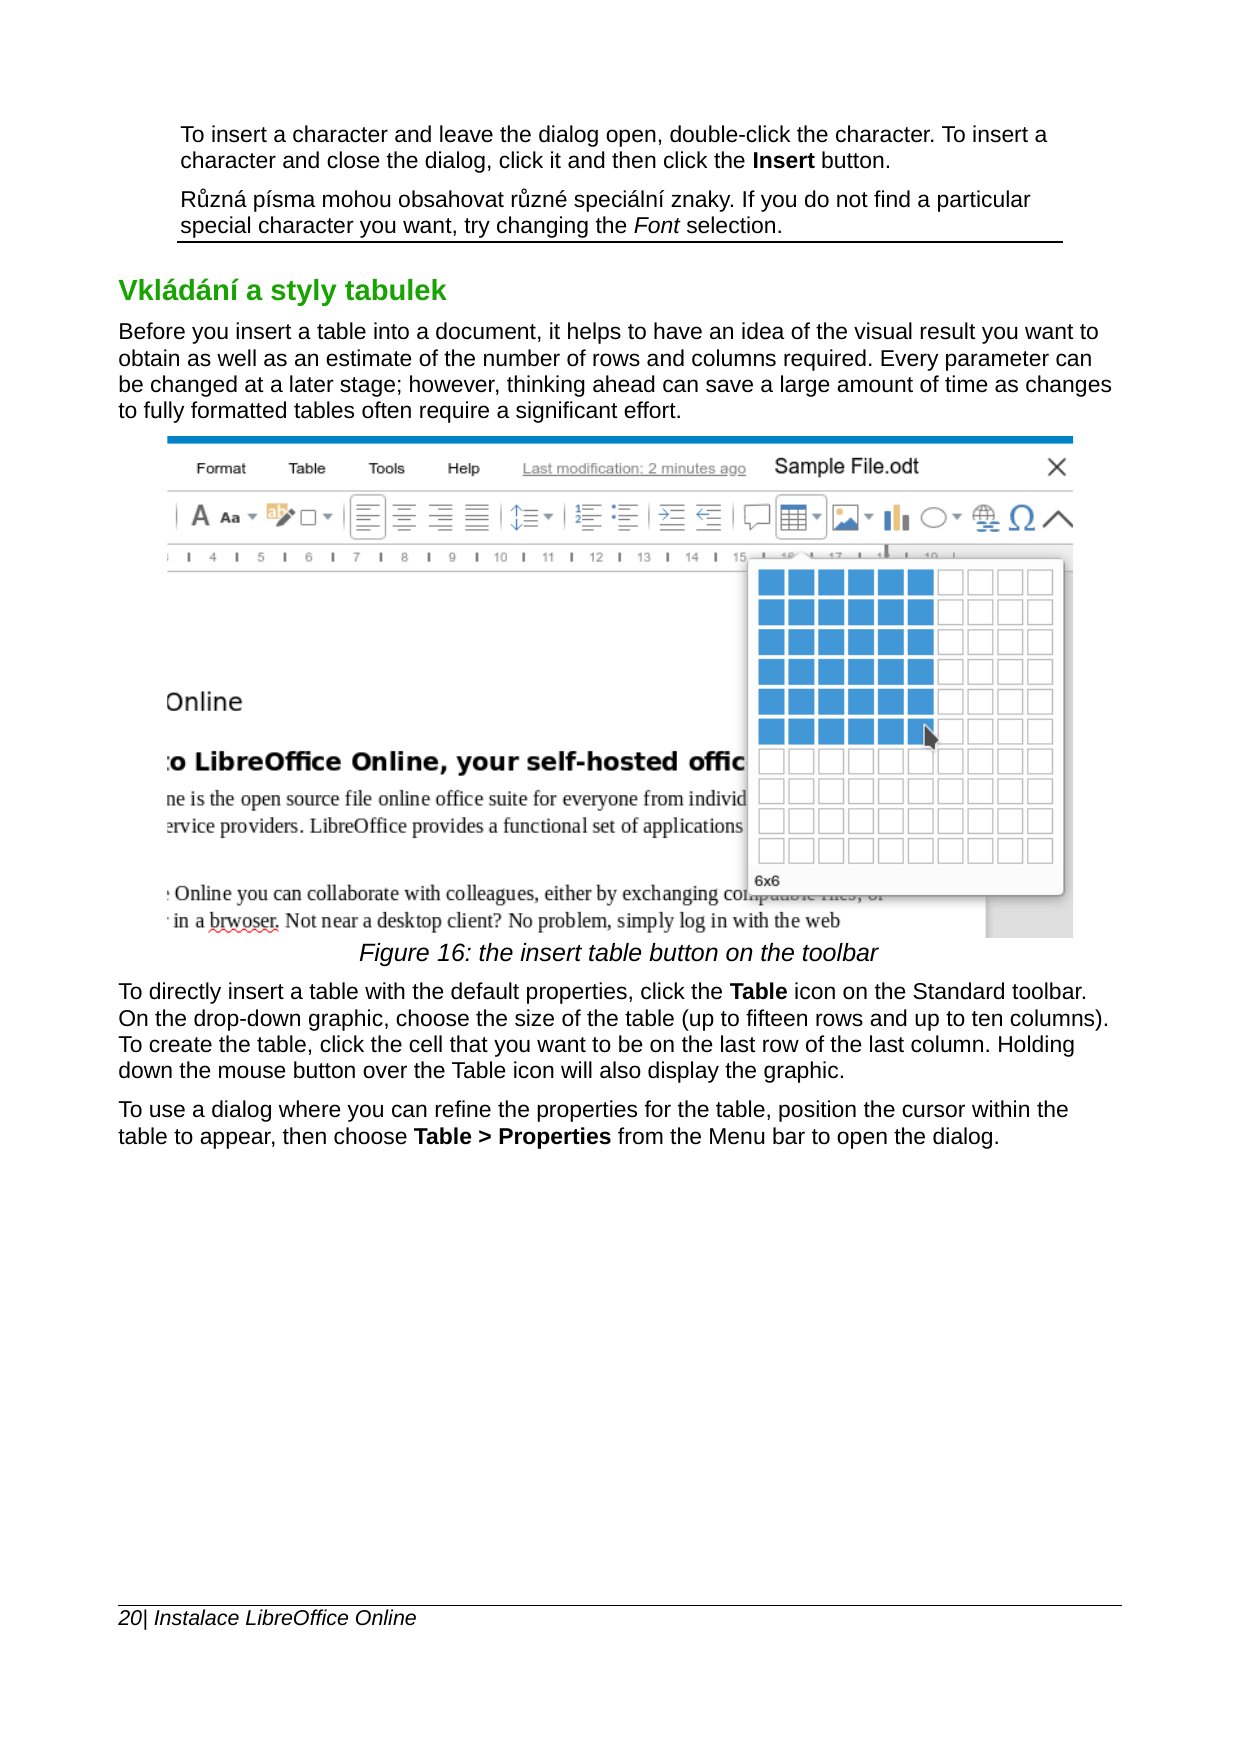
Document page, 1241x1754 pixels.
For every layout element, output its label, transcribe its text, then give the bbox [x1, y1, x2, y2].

list To directly insert a table with the default properties, click the Table icon on the Standard toolbar. On the drop-down graphic, choose the size of the table (up to fifteen rows and up to ten columns). To create the table, click the cell that you want to be on the last row of the last column. Holding down the mouse button over the Table icon will also display the graphic. [118, 978, 1122, 1084]
text Figure 16: the insert table button on the toolbar [153, 938, 1087, 966]
list To use a dialog where you can refine the properties for the table, position the cursor within the table to appear, then choose Table > Properties from the Menu bar to open the dialog. [118, 1096, 1122, 1149]
text To insert a character and leave the dialog open, double-click the character. To insert a character and close the dialog, click it and then click the Insert button. [177, 118, 1063, 174]
text Různá písma mohou obsahovat různé speciální znaky. If you do not find a particular special character you want, try changing the Font selection. [177, 183, 1063, 241]
picture [167, 436, 1074, 938]
text Before you insert a table into a document, it helps to have an idea of the visual result you want to obtain as well as an estimate of the number of rows and columns required. Every parameter can be changed at a later stage; however, thinking ahead can save a large amount of time as changes to fully formatted tables often require a significant effort. [118, 318, 1122, 424]
subtitle Vkládání a styly tabulek [118, 273, 1122, 306]
